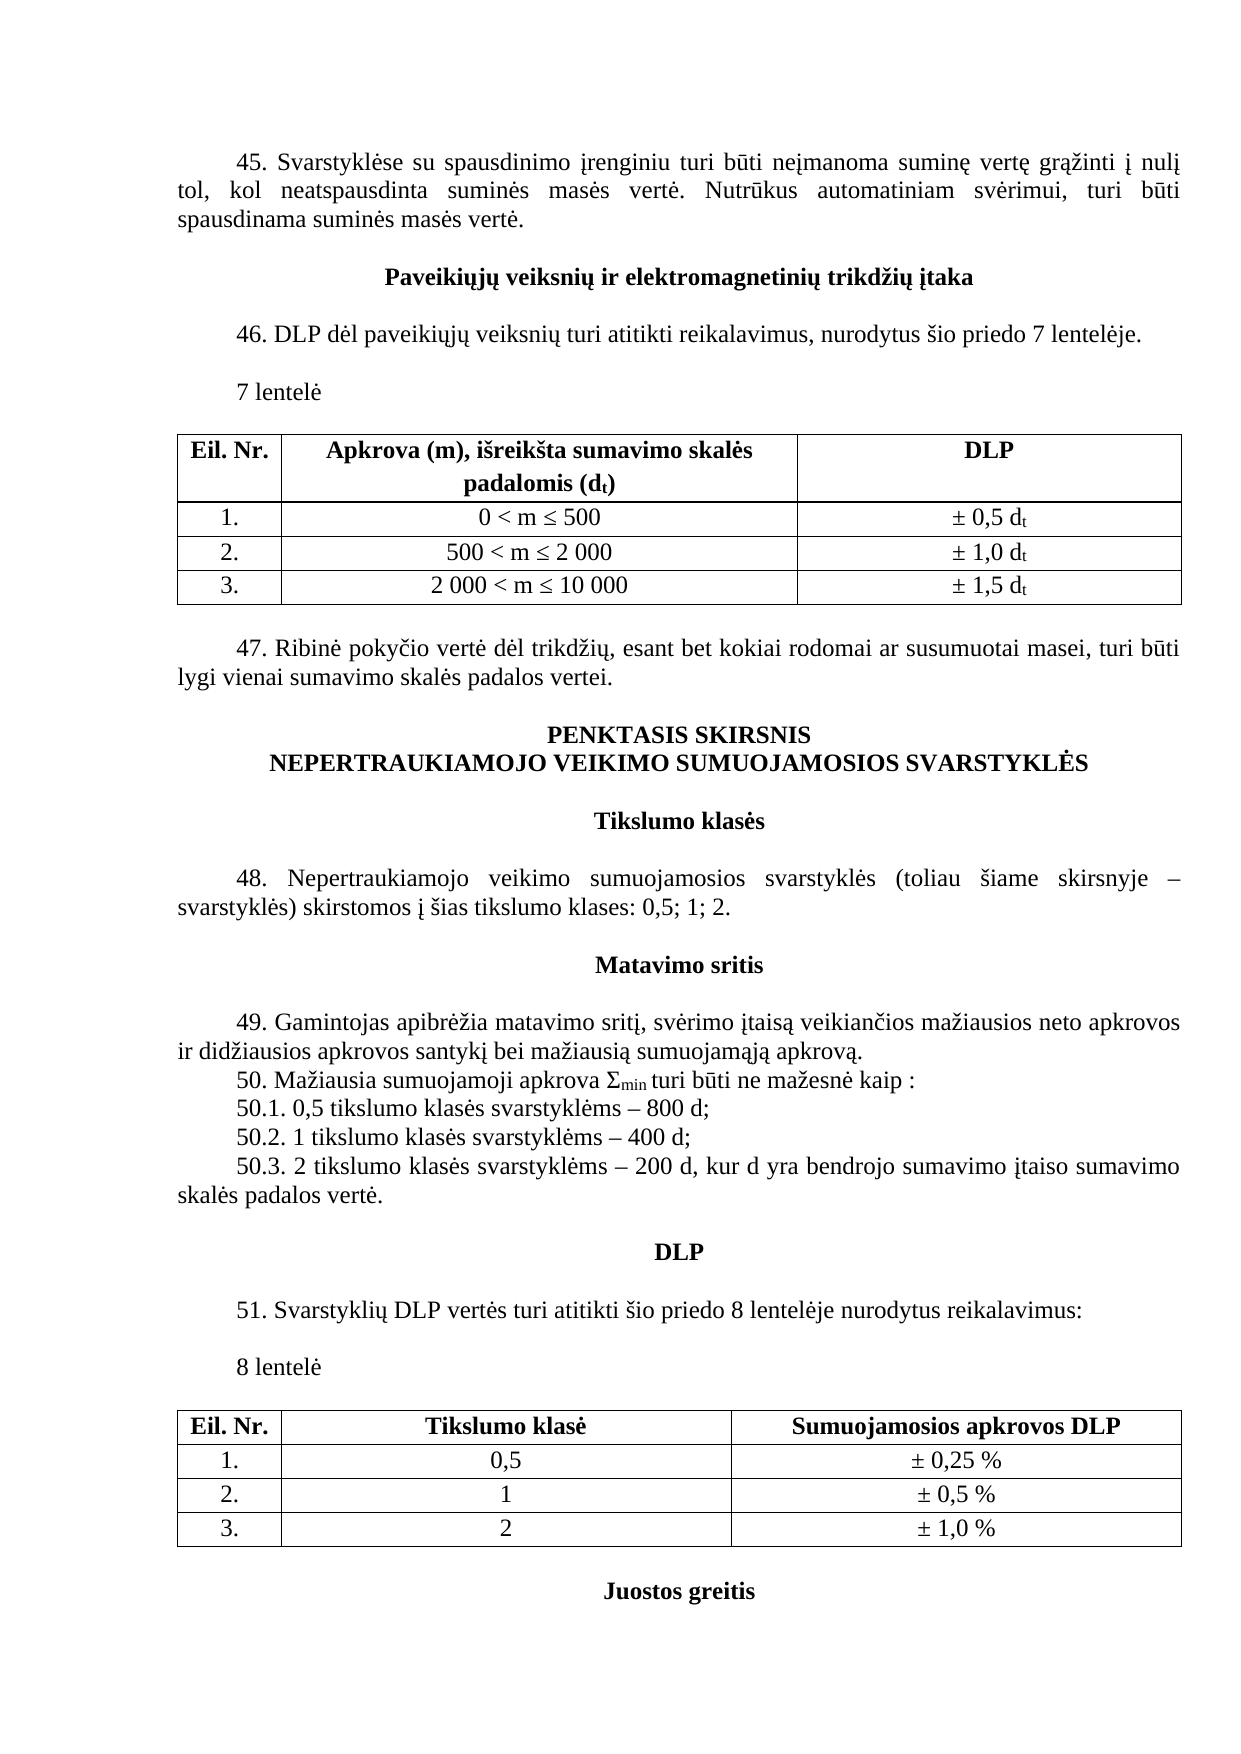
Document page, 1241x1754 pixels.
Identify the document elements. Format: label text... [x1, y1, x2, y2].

table_cell ± 1,5 dt [798, 571, 1181, 604]
table_header Tikslumo klasė [282, 1411, 731, 1444]
table_header Sumuojamosios apkrovos DLP [732, 1411, 1181, 1444]
text 7 lentelė [177, 377, 1181, 406]
table_header Eil. Nr. [178, 1411, 281, 1444]
table_cell 0 < m ≤ 500 [282, 503, 797, 536]
table_cell 2 000 < m ≤ 10 000 [282, 571, 797, 604]
text 8 lentelė [177, 1352, 1181, 1381]
table_header DLP [798, 435, 1181, 501]
table_cell ± 0,5 dt [798, 503, 1181, 536]
table_cell 2 [282, 1513, 731, 1546]
text 46. DLP dėl paveikiųjų veiksnių turi atitikti reikalavimus, nurodytus šio priedo 7 lentelėje. [177, 319, 1181, 348]
text 48. Nepertraukiamojo veikimo sumuojamosios svarstyklės (toliau šiame skirsnyje – svarstyklės) skirstomos į šias tikslumo klases: 0,5; 1; 2. [177, 863, 1181, 921]
text Juostos greitis [177, 1576, 1181, 1604]
table_cell 1 [282, 1479, 731, 1512]
text Tikslumo klasės [177, 806, 1181, 835]
table_cell 500 < m ≤ 2 000 [282, 537, 797, 569]
text Paveikiųjų veiksnių ir elektromagnetinių trikdžių įtaka [177, 262, 1181, 291]
table_cell ± 1,0 % [732, 1513, 1181, 1546]
table_cell 2. [178, 537, 281, 569]
table_cell 2. [178, 1479, 281, 1512]
text 45. Svarstyklėse su spausdinimo įrenginiu turi būti neįmanoma suminę vertę grąžinti į nulį tol, kol neatspausdinta suminės masės vertė. Nutrūkus automatiniam svėrimui, turi būti spausdinama suminės masės vertė. [177, 147, 1181, 233]
table_cell ± 0,25 % [732, 1445, 1181, 1478]
table_header Apkrova (m), išreikšta sumavimo skalės padalomis (dt) [282, 435, 797, 501]
text 50.2. 1 tikslumo klasės svarstyklėms – 400 d; [177, 1122, 1181, 1151]
text Matavimo sritis [177, 950, 1181, 978]
text 47. Ribinė pokyčio vertė dėl trikdžių, esant bet kokiai rodomai ar susumuotai masei, turi būti lygi vienai sumavimo skalės padalos vertei. [177, 633, 1181, 691]
table_cell 3. [178, 1513, 281, 1546]
text 50.1. 0,5 tikslumo klasės svarstyklėms – 800 d; [177, 1093, 1181, 1122]
text NEPERTRAUKIAMOJO VEIKIMO SUMUOJAMOSIOS SVARSTYKLĖS [177, 748, 1181, 777]
text DLP [177, 1237, 1181, 1266]
table_cell 1. [178, 1445, 281, 1478]
text 50. Mažiausia sumuojamoji apkrova Σmin turi būti ne mažesnė kaip : [177, 1065, 1181, 1093]
text 51. Svarstyklių DLP vertės turi atitikti šio priedo 8 lentelėje nurodytus reikalavimus: [177, 1295, 1181, 1323]
table_cell ± 1,0 dt [798, 537, 1181, 569]
table_cell ± 0,5 % [732, 1479, 1181, 1512]
table_cell 0,5 [282, 1445, 731, 1478]
table_cell 3. [178, 571, 281, 604]
table_cell 1. [178, 503, 281, 536]
text PENKTASIS SKIRSNIS [177, 720, 1181, 748]
text 50.3. 2 tikslumo klasės svarstyklėms – 200 d, kur d yra bendrojo sumavimo įtaiso sumavimo skalės padalos vertė. [177, 1151, 1181, 1208]
text 49. Gamintojas apibrėžia matavimo sritį, svėrimo įtaisą veikiančios mažiausios neto apkrovos ir didžiausios apkrovos santykį bei mažiausią sumuojamąją apkrovą. [177, 1007, 1181, 1065]
table_header Eil. Nr. [178, 435, 281, 501]
